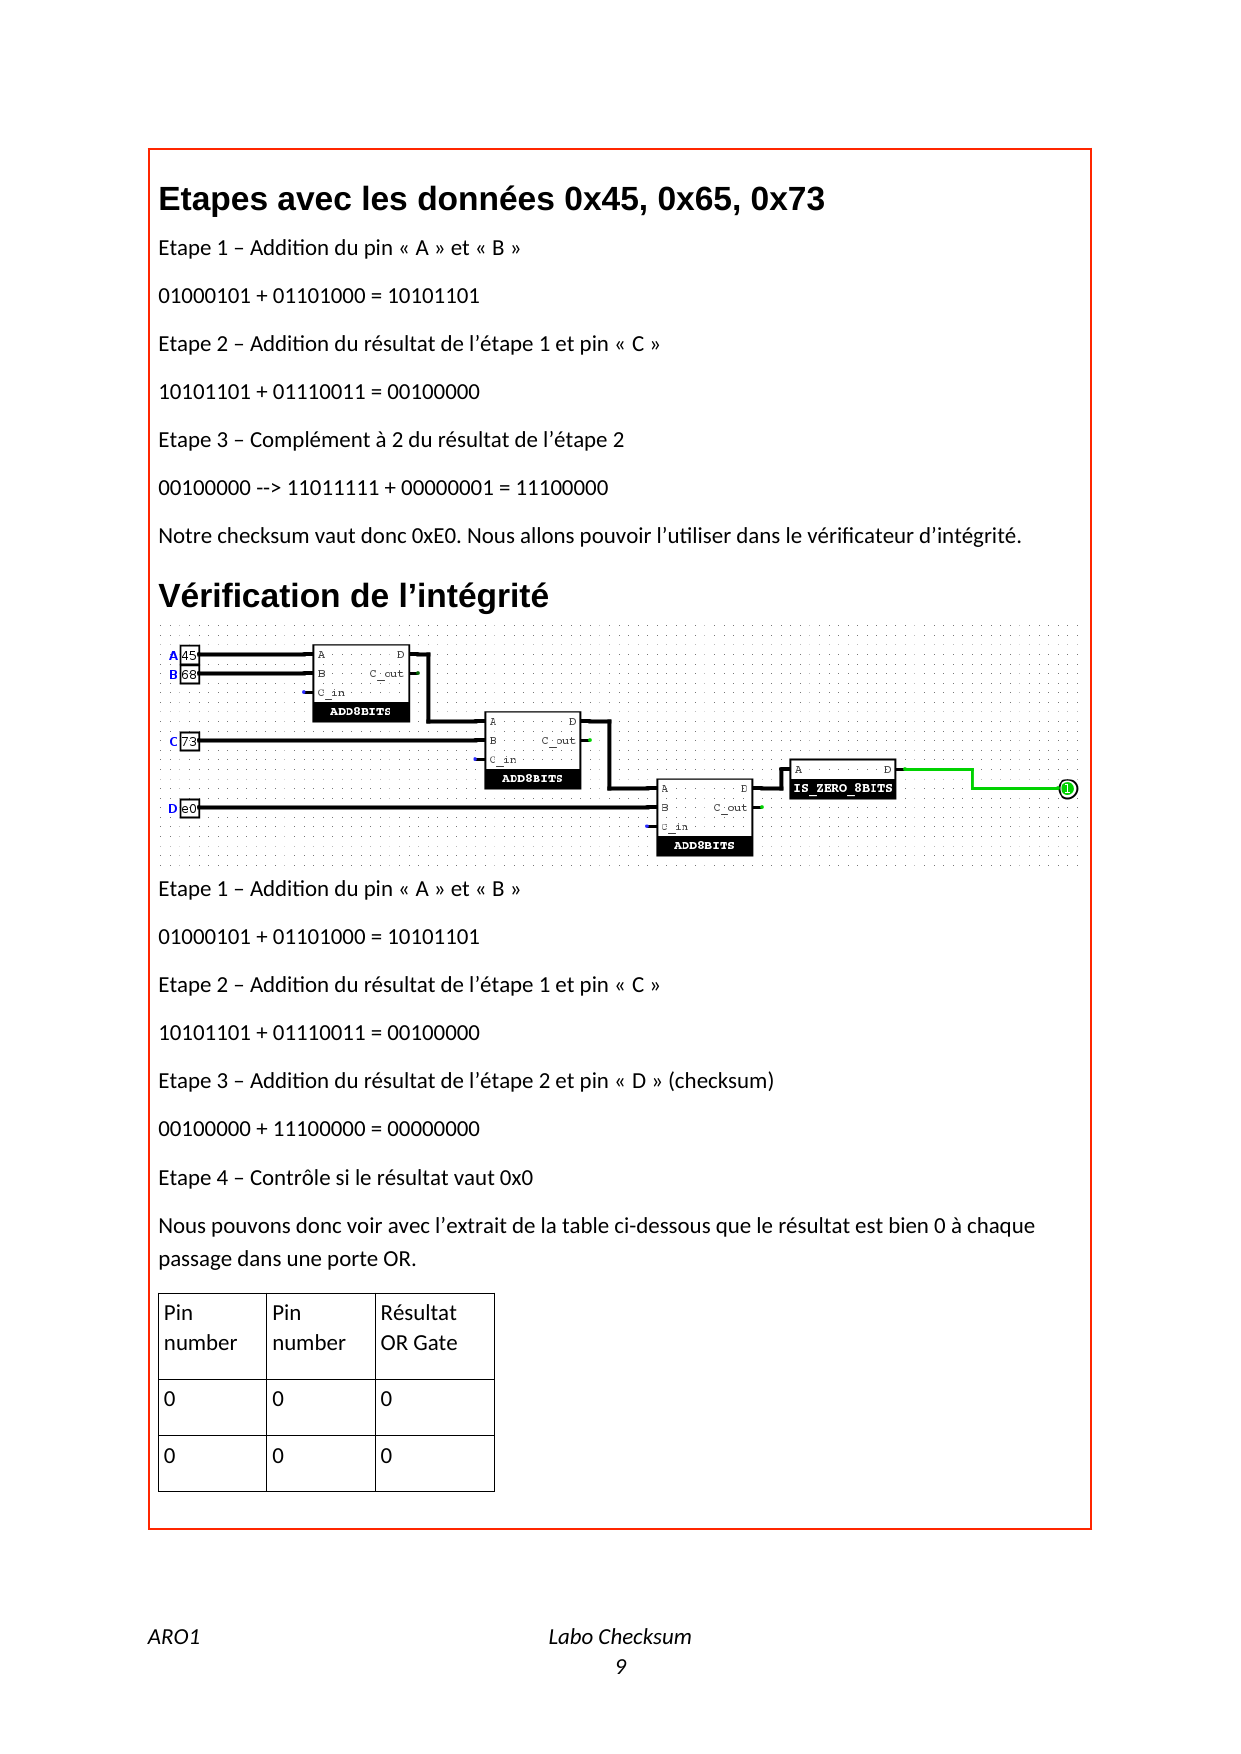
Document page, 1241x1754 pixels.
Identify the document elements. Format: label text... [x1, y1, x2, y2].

table_cell 0 [376, 1380, 494, 1435]
text Etape 3 – Addition du résultat de l’étape 2 et pin « D » (checksum) [158, 1066, 1082, 1094]
text 00100000 + 11100000 = 00000000 [158, 1114, 1082, 1143]
text Nous pouvons donc voir avec l’extrait de la table ci-dessous que le résultat est bien 0 à chaque passage dans une porte OR. [158, 1211, 1082, 1272]
text 01000101 + 01101000 = 10101101 [158, 281, 1082, 309]
table_header Pin number [267, 1294, 375, 1379]
table_header Pin number [159, 1294, 266, 1379]
text Etape 3 – Complément à 2 du résultat de l’étape 2 [158, 425, 1082, 453]
text 00100000 --> 11011111 + 00000001 = 11100000 [158, 473, 1082, 501]
text Etape 2 – Addition du résultat de l’étape 1 et pin « C » [158, 970, 1082, 998]
table_cell 0 [159, 1380, 266, 1435]
text Etape 4 – Contrôle si le résultat vaut 0x0 [158, 1163, 1082, 1191]
text Etape 1 – Addition du pin « A » et « B » [158, 233, 1082, 261]
table_cell 0 [267, 1380, 375, 1435]
subtitle Etapes avec les données 0x45, 0x65, 0x73 [158, 179, 1082, 217]
table_cell 0 [376, 1436, 494, 1491]
text 10101101 + 01110011 = 00100000 [158, 377, 1082, 405]
text Notre checksum vaut donc 0xE0. Nous allons pouvoir l’utiliser dans le vérificateur d’intégrité. [158, 521, 1082, 549]
subtitle Vérification de l’intégrité [158, 576, 1082, 614]
table_cell 0 [159, 1436, 266, 1491]
text Etape 2 – Addition du résultat de l’étape 1 et pin « C » [158, 329, 1082, 357]
table_header Résultat OR Gate [376, 1294, 494, 1379]
picture [158, 622, 1083, 869]
table_cell 0 [267, 1436, 375, 1491]
text 01000101 + 01101000 = 10101101 [158, 922, 1082, 950]
text Etape 1 – Addition du pin « A » et « B » [158, 869, 1082, 902]
text 10101101 + 01110011 = 00100000 [158, 1018, 1082, 1046]
